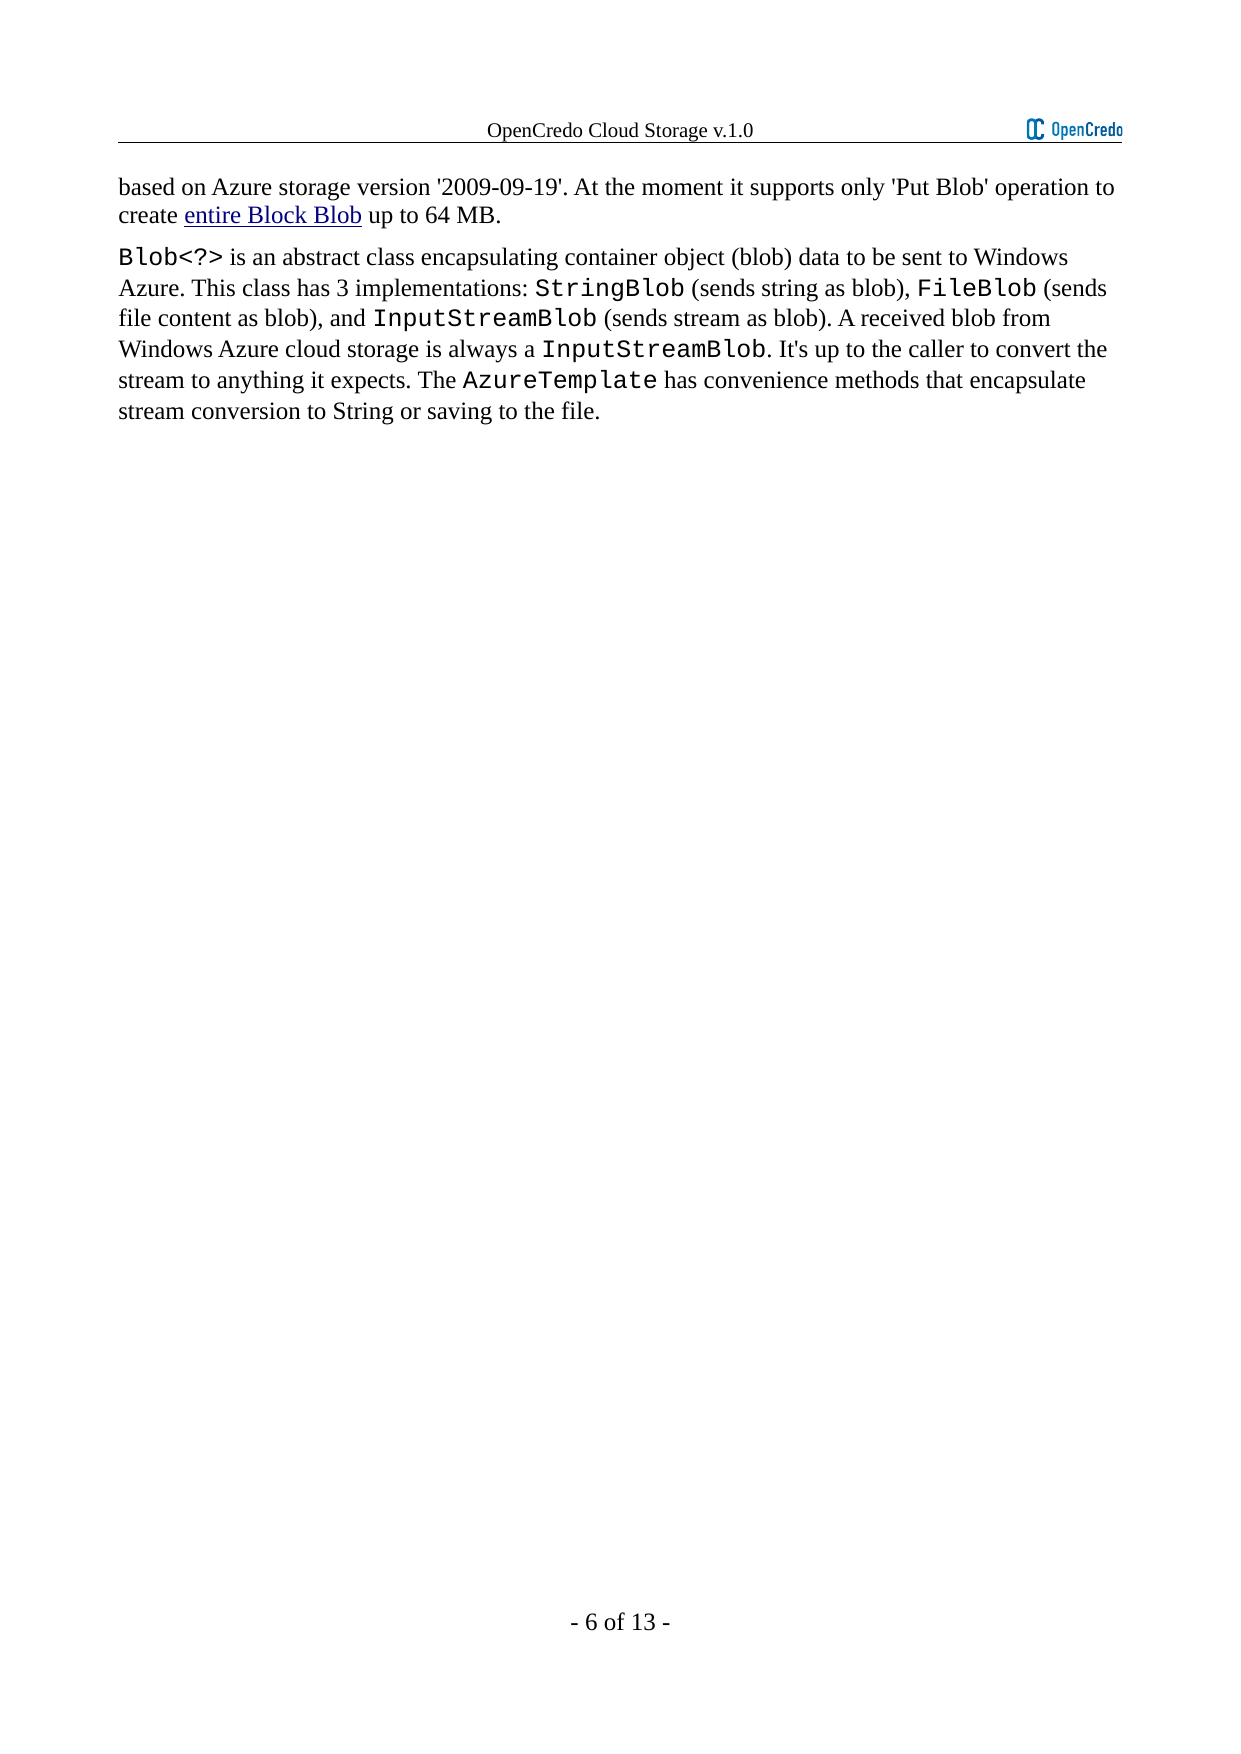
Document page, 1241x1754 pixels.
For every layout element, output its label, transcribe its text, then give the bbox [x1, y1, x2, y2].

text Blob<?> is an abstract class encapsulating container object (blob) data to be sent to Windows Azure. This class has 3 implementations: StringBlob (sends string as blob), FileBlob (sends file content as blob), and InputStreamBlob (sends stream as blob). A received blob from Windows Azure cloud storage is always a InputStreamBlob. It's up to the caller to convert the stream to anything it expects. The AzureTemplate has convenience methods that encapsulate stream conversion to String or saving to the file. [118, 242, 1122, 425]
picture [1026, 118, 1123, 140]
text based on Azure storage version '2009-09-19'. At the moment it supports only 'Put Blob' operation to create entire Block Blob up to 64 MB. [118, 172, 1122, 229]
